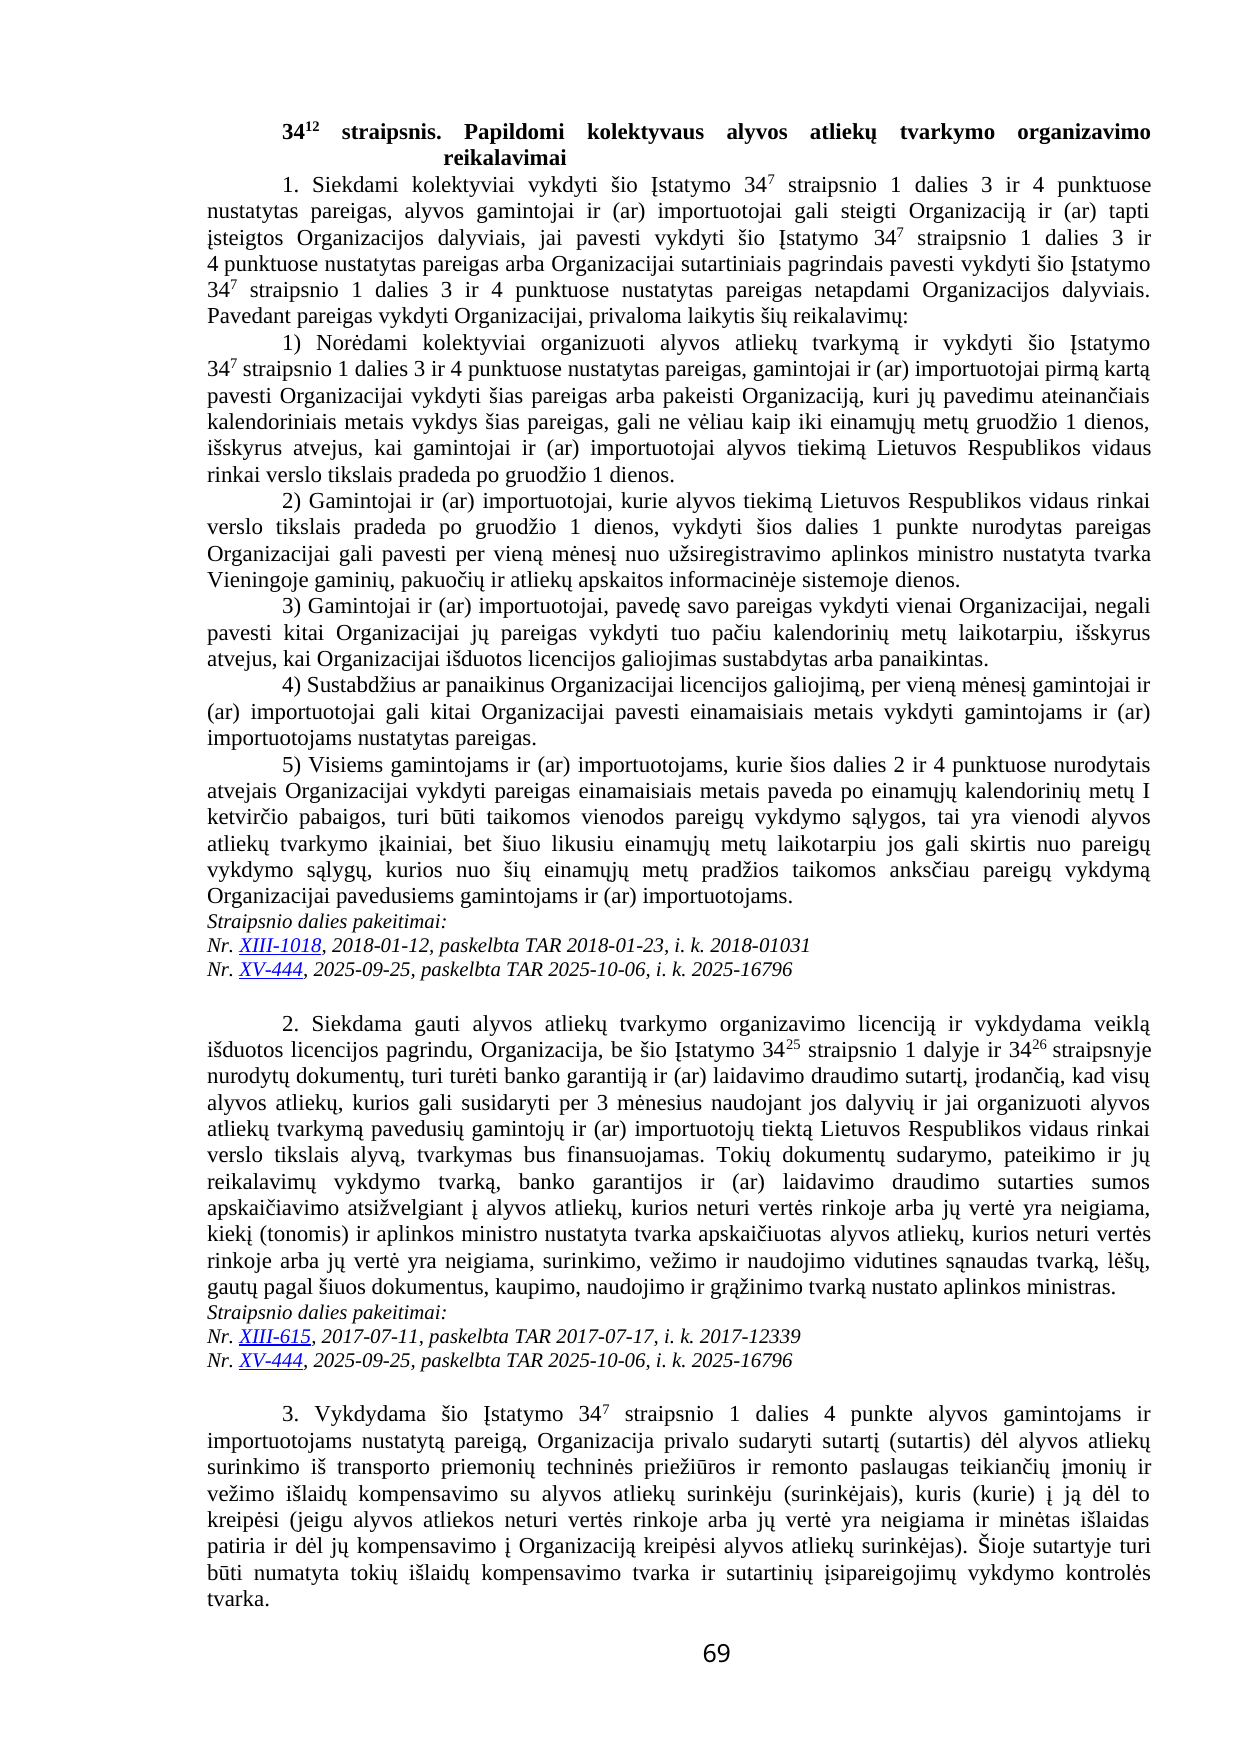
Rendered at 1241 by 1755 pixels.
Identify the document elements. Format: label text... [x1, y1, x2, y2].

text 1. Siekdami kolektyviai vykdyti šio Įstatymo 347 straipsnio 1 dalies 3 ir 4 punktuose nustatytas pareigas, alyvos gamintojai ir (ar) importuotojai gali steigti Organizaciją ir (ar) tapti įsteigtos Organizacijos dalyviais, jai pavesti vykdyti šio Įstatymo 347 straipsnio 1 dalies 3 ir 4 punktuose nustatytas pareigas arba Organizacijai sutartiniais pagrindais pavesti vykdyti šio Įstatymo 347 straipsnio 1 dalies 3 ir 4 punktuose nustatytas pareigas netapdami Organizacijos dalyviais. Pavedant pareigas vykdyti Organizacijai, privaloma laikytis šių reikalavimų: [207, 171, 1152, 329]
text 5) Visiems gamintojams ir (ar) importuotojams, kurie šios dalies 2 ir 4 punktuose nurodytais atvejais Organizacijai vykdyti pareigas einamaisiais metais paveda po einamųjų kalendorinių metų I ketvirčio pabaigos, turi būti taikomos vienodos pareigų vykdymo sąlygos, tai yra vienodi alyvos atliekų tvarkymo įkainiai, bet šiuo likusiu einamųjų metų laikotarpiu jos gali skirtis nuo pareigų vykdymo sąlygų, kurios nuo šių einamųjų metų pradžios taikomos anksčiau pareigų vykdymą Organizacijai pavedusiems gamintojams ir (ar) importuotojams. [207, 751, 1152, 909]
text Straipsnio dalies pakeitimai: [207, 909, 1152, 933]
text 3) Gamintojai ir (ar) importuotojai, pavedę savo pareigas vykdyti vienai Organizacijai, negali pavesti kitai Organizacijai jų pareigas vykdyti tuo pačiu kalendorinių metų laikotarpiu, išskyrus atvejus, kai Organizacijai išduotos licencijos galiojimas sustabdytas arba panaikintas. [207, 592, 1152, 672]
text 3. Vykdydama šio Įstatymo 347 straipsnio 1 dalies 4 punkte alyvos gamintojams ir importuotojams nustatytą pareigą, Organizacija privalo sudaryti sutartį (sutartis) dėl alyvos atliekų surinkimo iš transporto priemonių techninės priežiūros ir remonto paslaugas teikiančių įmonių ir vežimo išlaidų kompensavimo su alyvos atliekų surinkėju (surinkėjais), kuris (kurie) į ją dėl to kreipėsi (jeigu alyvos atliekos neturi vertės rinkoje arba jų vertė yra neigiama ir minėtas išlaidas patiria ir dėl jų kompensavimo į Organizaciją kreipėsi alyvos atliekų surinkėjas). Šioje sutartyje turi būti numatyta tokių išlaidų kompensavimo tvarka ir sutartinių įsipareigojimų vykdymo kontrolės tvarka. [207, 1401, 1152, 1611]
text 2) Gamintojai ir (ar) importuotojai, kurie alyvos tiekimą Lietuvos Respublikos vidaus rinkai verslo tikslais pradeda po gruodžio 1 dienos, vykdyti šios dalies 1 punkte nurodytas pareigas Organizacijai gali pavesti per vieną mėnesį nuo užsiregistravimo aplinkos ministro nustatyta tvarka Vieningoje gaminių, pakuočių ir atliekų apskaitos informacinėje sistemoje dienos. [207, 487, 1152, 592]
text Straipsnio dalies pakeitimai: [207, 1299, 1152, 1324]
text Nr. XV-444, 2025-09-25, paskelbta TAR 2025-10-06, i. k. 2025-16796 [207, 1348, 1152, 1372]
text Nr. XIII-1018, 2018-01-12, paskelbta TAR 2018-01-23, i. k. 2018-01031 [207, 933, 1152, 957]
text 4) Sustabdžius ar panaikinus Organizacijai licencijos galiojimą, per vieną mėnesį gamintojai ir (ar) importuotojai gali kitai Organizacijai pavesti einamaisiais metais vykdyti gamintojams ir (ar) importuotojams nustatytas pareigas. [207, 672, 1152, 751]
text 2. Siekdama gauti alyvos atliekų tvarkymo organizavimo licenciją ir vykdydama veiklą išduotos licencijos pagrindu, Organizacija, be šio Įstatymo 3425 straipsnio 1 dalyje ir 3426 straipsnyje nurodytų dokumentų, turi turėti banko garantiją ir (ar) laidavimo draudimo sutartį, įrodančią, kad visų alyvos atliekų, kurios gali susidaryti per 3 mėnesius naudojant jos dalyvių ir jai organizuoti alyvos atliekų tvarkymą pavedusių gamintojų ir (ar) importuotojų tiektą Lietuvos Respublikos vidaus rinkai verslo tikslais alyvą, tvarkymas bus finansuojamas. Tokių dokumentų sudarymo, pateikimo ir jų reikalavimų vykdymo tvarką, banko garantijos ir (ar) laidavimo draudimo sutarties sumos apskaičiavimo atsižvelgiant į alyvos atliekų, kurios neturi vertės rinkoje arba jų vertė yra neigiama, kiekį (tonomis) ir aplinkos ministro nustatyta tvarka apskaičiuotas alyvos atliekų, kurios neturi vertės rinkoje arba jų vertė yra neigiama, surinkimo, vežimo ir naudojimo vidutines sąnaudas tvarką, lėšų, gautų pagal šiuos dokumentus, kaupimo, naudojimo ir grąžinimo tvarką nustato aplinkos ministras. [207, 1010, 1152, 1299]
text 1) Norėdami kolektyviai organizuoti alyvos atliekų tvarkymą ir vykdyti šio Įstatymo 347 straipsnio 1 dalies 3 ir 4 punktuose nustatytas pareigas, gamintojai ir (ar) importuotojai pirmą kartą pavesti Organizacijai vykdyti šias pareigas arba pakeisti Organizaciją, kuri jų pavedimu ateinančiais kalendoriniais metais vykdys šias pareigas, gali ne vėliau kaip iki einamųjų metų gruodžio 1 dienos, išskyrus atvejus, kai gamintojai ir (ar) importuotojai alyvos tiekimą Lietuvos Respublikos vidaus rinkai verslo tikslais pradeda po gruodžio 1 dienos. [207, 329, 1152, 487]
text Nr. XV-444, 2025-09-25, paskelbta TAR 2025-10-06, i. k. 2025-16796 [207, 957, 1152, 981]
text Nr. XIII-615, 2017-07-11, paskelbta TAR 2017-07-17, i. k. 2017-12339 [207, 1324, 1152, 1348]
text 3412 straipsnis. Papildomi kolektyvaus alyvos atliekų tvarkymo organizavimo reikalavimai [282, 118, 1152, 171]
